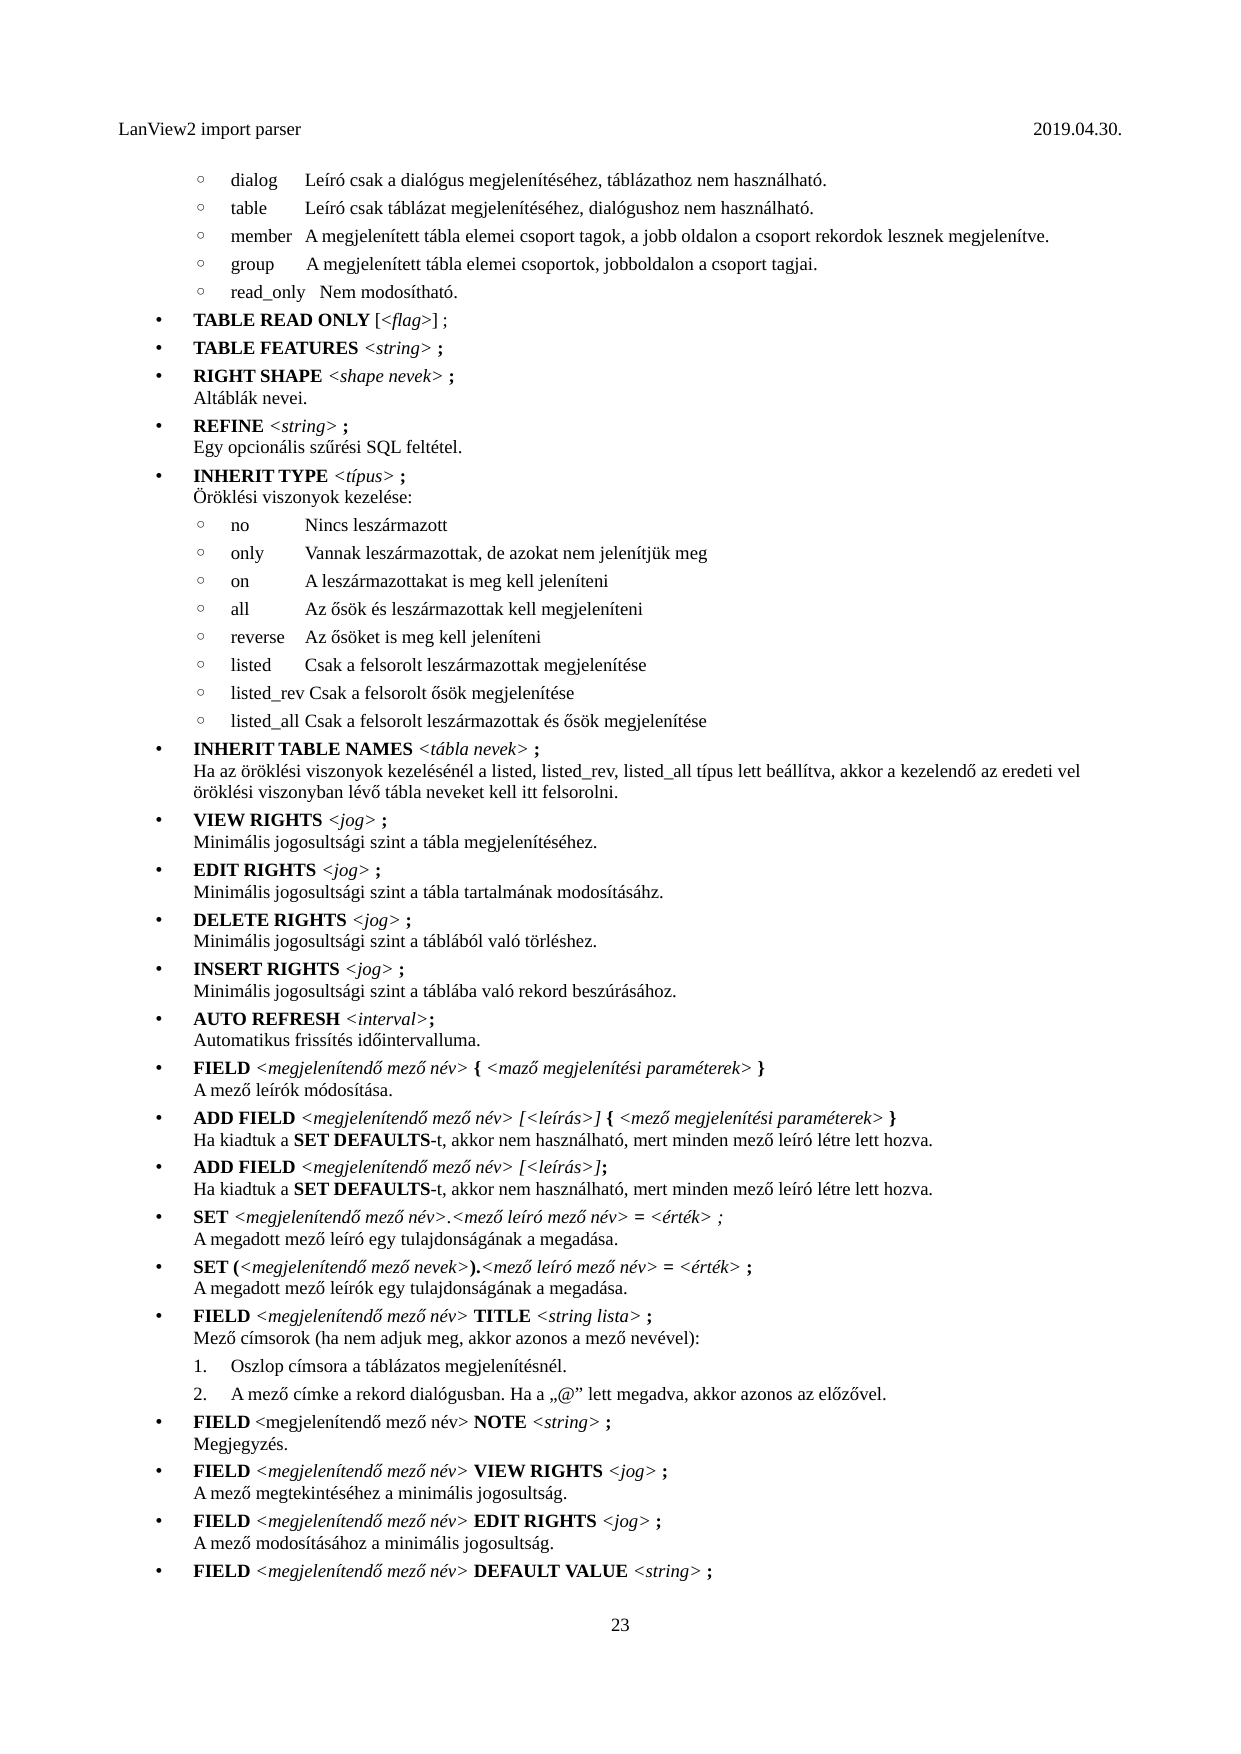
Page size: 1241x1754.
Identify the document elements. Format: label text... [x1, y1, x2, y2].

list FIELD <megjelenítendő mező név> { <maző megjelenítési paraméterek> } A mező leírók módosítása. [156, 1057, 1122, 1100]
list REFINE <string> ; Egy opcionális szűrési SQL feltétel. [156, 415, 1122, 458]
list A mező címke a rekord dialógusban. Ha a „@” lett megadva, akkor azonos az előzővel. [193, 1383, 1122, 1404]
list FIELD <megjelenítendő mező név> TITLE <string lista> ; Mező címsorok (ha nem adjuk meg, akkor azonos a mező nevével): [156, 1305, 1122, 1348]
list INHERIT TYPE <típus> ; Öröklési viszonyok kezelése: [156, 464, 1122, 508]
list RIGHT SHAPE <shape nevek> ; Altáblák nevei. [156, 365, 1122, 408]
list DELETE RIGHTS <jog> ; Minimális jogosultsági szint a táblából való törléshez. [156, 908, 1122, 952]
list EDIT RIGHTS <jog> ; Minimális jogosultsági szint a tábla tartalmának modosításáhz. [156, 859, 1122, 902]
list member A megjelenített tábla elemei csoport tagok, a jobb oldalon a csoport rekordok lesznek megjelenítve. [193, 225, 1122, 247]
list listed Csak a felsorolt leszármazottak megjelenítése [193, 654, 1122, 676]
list TABLE READ ONLY [<flag>] ; [156, 309, 1122, 331]
list only Vannak leszármazottak, de azokat nem jelenítjük meg [193, 542, 1122, 564]
list INHERIT TABLE NAMES <tábla nevek> ; Ha az öröklési viszonyok kezelésénél a listed, listed_rev, listed_all típus lett beállítva, akkor a kezelendő az eredeti vel öröklési viszonyban lévő tábla neveket kell itt felsorolni. [156, 738, 1122, 803]
list on A leszármazottakat is meg kell jeleníteni [193, 570, 1122, 592]
list table Leíró csak táblázat megjelenítéséhez, dialógushoz nem használható. [193, 197, 1122, 219]
list VIEW RIGHTS <jog> ; Minimális jogosultsági szint a tábla megjelenítéséhez. [156, 809, 1122, 852]
list INSERT RIGHTS <jog> ; Minimális jogosultsági szint a táblába való rekord beszúrásához. [156, 958, 1122, 1001]
list all Az ősök és leszármazottak kell megjeleníteni [193, 598, 1122, 620]
list FIELD <megjelenítendő mező név> EDIT RIGHTS <jog> ; A mező modosításához a minimális jogosultság. [156, 1510, 1122, 1553]
list listed_rev Csak a felsorolt ősök megjelenítése [193, 682, 1122, 704]
list dialog Leíró csak a dialógus megjelenítéséhez, táblázathoz nem használható. [193, 169, 1122, 191]
list no Nincs leszármazott [193, 514, 1122, 536]
list Oszlop címsora a táblázatos megjelenítésnél. [193, 1355, 1122, 1376]
list SET <megjelenítendő mező név>.<mező leíró mező név> = <érték> ; A megadott mező leíró egy tulajdonságának a megadása. [156, 1206, 1122, 1249]
list read_only Nem modosítható. [193, 281, 1122, 303]
list reverse Az ősöket is meg kell jeleníteni [193, 626, 1122, 648]
list SET (<megjelenítendő mező nevek>).<mező leíró mező név> = <érték> ; A megadott mező leírók egy tulajdonságának a megadása. [156, 1256, 1122, 1299]
list AUTO REFRESH <interval>; Automatikus frissítés időintervalluma. [156, 1008, 1122, 1051]
list ADD FIELD <megjelenítendő mező név> [<leírás>] { <mező megjelenítési paraméterek> } Ha kiadtuk a SET DEFAULTS-t, akkor nem használható, mert minden mező leíró létre lett hozva. [156, 1107, 1122, 1150]
list ADD FIELD <megjelenítendő mező név> [<leírás>]; Ha kiadtuk a SET DEFAULTS-t, akkor nem használható, mert minden mező leíró létre lett hozva. [156, 1156, 1122, 1199]
list FIELD <megjelenítendő mező név> VIEW RIGHTS <jog> ; A mező megtekintéséhez a minimális jogosultság. [156, 1460, 1122, 1503]
list FIELD <megjelenítendő mező név> DEFAULT VALUE <string> ; [156, 1559, 1122, 1581]
list FIELD <megjelenítendő mező név> NOTE <string> ; Megjegyzés. [156, 1411, 1122, 1454]
list group A megjelenített tábla elemei csoportok, jobboldalon a csoport tagjai. [193, 253, 1122, 275]
list listed_all Csak a felsorolt leszármazottak és ősök megjelenítése [193, 710, 1122, 732]
list TABLE FEATURES <string> ; [156, 337, 1122, 359]
